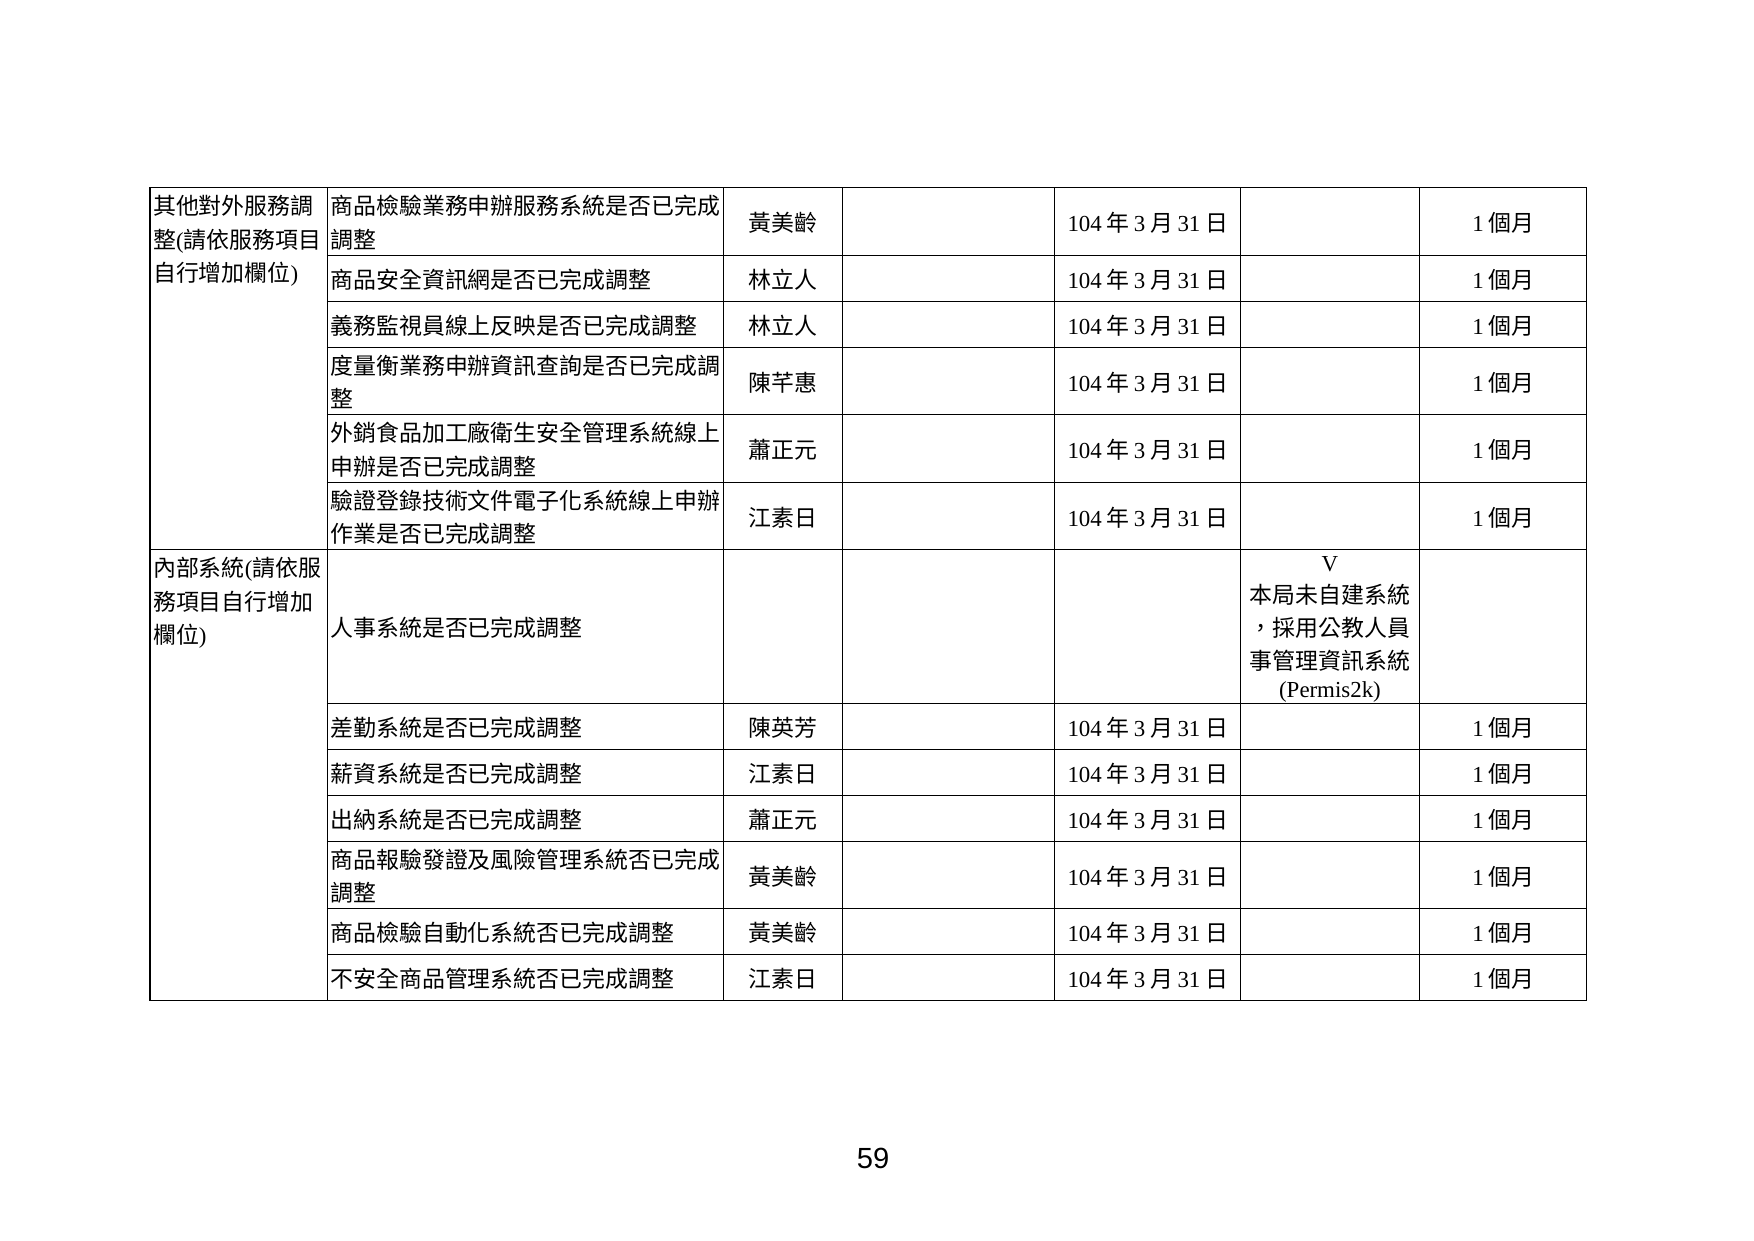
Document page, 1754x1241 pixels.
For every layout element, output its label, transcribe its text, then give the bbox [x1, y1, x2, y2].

table_cell 商品檢驗業務申辦服務系統是否已完成調整 [328, 188, 723, 255]
table_cell 104年3月31日 [1055, 842, 1240, 908]
table_cell 商品檢驗自動化系統否已完成調整 [328, 909, 723, 954]
table_cell 出納系統是否已完成調整 [328, 796, 723, 841]
table_cell 104年3月31日 [1055, 796, 1240, 841]
table_cell 內部系統(請依服務項目自行增加欄位) [151, 550, 327, 1000]
table_cell [1420, 550, 1586, 703]
table_cell 104年3月31日 [1055, 909, 1240, 954]
table_cell [843, 483, 1054, 549]
table_cell 1個月 [1420, 796, 1586, 841]
table_cell [843, 955, 1054, 1000]
table_cell [843, 909, 1054, 954]
table_cell [1055, 550, 1240, 703]
table_cell 薪資系統是否已完成調整 [328, 750, 723, 795]
table_cell 1個月 [1420, 483, 1586, 549]
table_cell V 本局未自建系統，採用公教人員事管理資訊系統(Permis2k) [1241, 550, 1419, 703]
table_cell [1241, 302, 1419, 347]
table_cell 1個月 [1420, 704, 1586, 749]
table_cell 104年3月31日 [1055, 483, 1240, 549]
table_cell 商品安全資訊網是否已完成調整 [328, 256, 723, 301]
table_cell 黃美齡 [724, 909, 842, 954]
table_cell 蕭正元 [724, 415, 842, 482]
table_cell 林立人 [724, 256, 842, 301]
table_cell 1個月 [1420, 256, 1586, 301]
table_cell [843, 796, 1054, 841]
table_cell 林立人 [724, 302, 842, 347]
table_cell 不安全商品管理系統否已完成調整 [328, 955, 723, 1000]
table_cell 義務監視員線上反映是否已完成調整 [328, 302, 723, 347]
table_cell 江素日 [724, 483, 842, 549]
table_cell 104年3月31日 [1055, 750, 1240, 795]
table_cell 1個月 [1420, 955, 1586, 1000]
table_cell [1241, 704, 1419, 749]
table_cell 人事系統是否已完成調整 [328, 550, 723, 703]
table_cell [843, 750, 1054, 795]
table_cell [843, 302, 1054, 347]
table_cell 1個月 [1420, 909, 1586, 954]
table_cell 江素日 [724, 750, 842, 795]
table_cell 黃美齡 [724, 842, 842, 908]
table_cell 1個月 [1420, 842, 1586, 908]
table_cell 104年3月31日 [1055, 415, 1240, 482]
table_cell [843, 550, 1054, 703]
table_cell 陳芊惠 [724, 348, 842, 414]
table_cell 104年3月31日 [1055, 704, 1240, 749]
table_cell [843, 188, 1054, 255]
table_cell 江素日 [724, 955, 842, 1000]
table_cell 1個月 [1420, 415, 1586, 482]
table_cell 商品報驗發證及風險管理系統否已完成調整 [328, 842, 723, 908]
table_cell [1241, 483, 1419, 549]
table_cell [1241, 415, 1419, 482]
table_cell [843, 348, 1054, 414]
table_cell [843, 842, 1054, 908]
table_cell 度量衡業務申辦資訊查詢是否已完成調整 [328, 348, 723, 414]
table_cell 1個月 [1420, 750, 1586, 795]
table_cell 黃美齡 [724, 188, 842, 255]
table_cell [1241, 909, 1419, 954]
table_cell 外銷食品加工廠衛生安全管理系統線上申辦是否已完成調整 [328, 415, 723, 482]
table_cell 1個月 [1420, 302, 1586, 347]
table_cell [1241, 796, 1419, 841]
table_cell [1241, 955, 1419, 1000]
table_cell [1241, 188, 1419, 255]
table_cell [724, 550, 842, 703]
table_cell [843, 415, 1054, 482]
table_cell 104年3月31日 [1055, 955, 1240, 1000]
table_cell 104年3月31日 [1055, 188, 1240, 255]
table_cell 驗證登錄技術文件電子化系統線上申辦作業是否已完成調整 [328, 483, 723, 549]
table_cell 陳英芳 [724, 704, 842, 749]
table_cell 104年3月31日 [1055, 348, 1240, 414]
table_cell [1241, 842, 1419, 908]
table_cell 蕭正元 [724, 796, 842, 841]
table_cell 差勤系統是否已完成調整 [328, 704, 723, 749]
table_cell 1個月 [1420, 188, 1586, 255]
table_cell 1個月 [1420, 348, 1586, 414]
table_cell 104年3月31日 [1055, 302, 1240, 347]
table_cell 104年3月31日 [1055, 256, 1240, 301]
table_cell [1241, 348, 1419, 414]
table_cell [1241, 256, 1419, 301]
table_cell [843, 256, 1054, 301]
table_cell [1241, 750, 1419, 795]
table_cell [843, 704, 1054, 749]
table_cell 其他對外服務調整(請依服務項目自行增加欄位) [151, 188, 327, 549]
